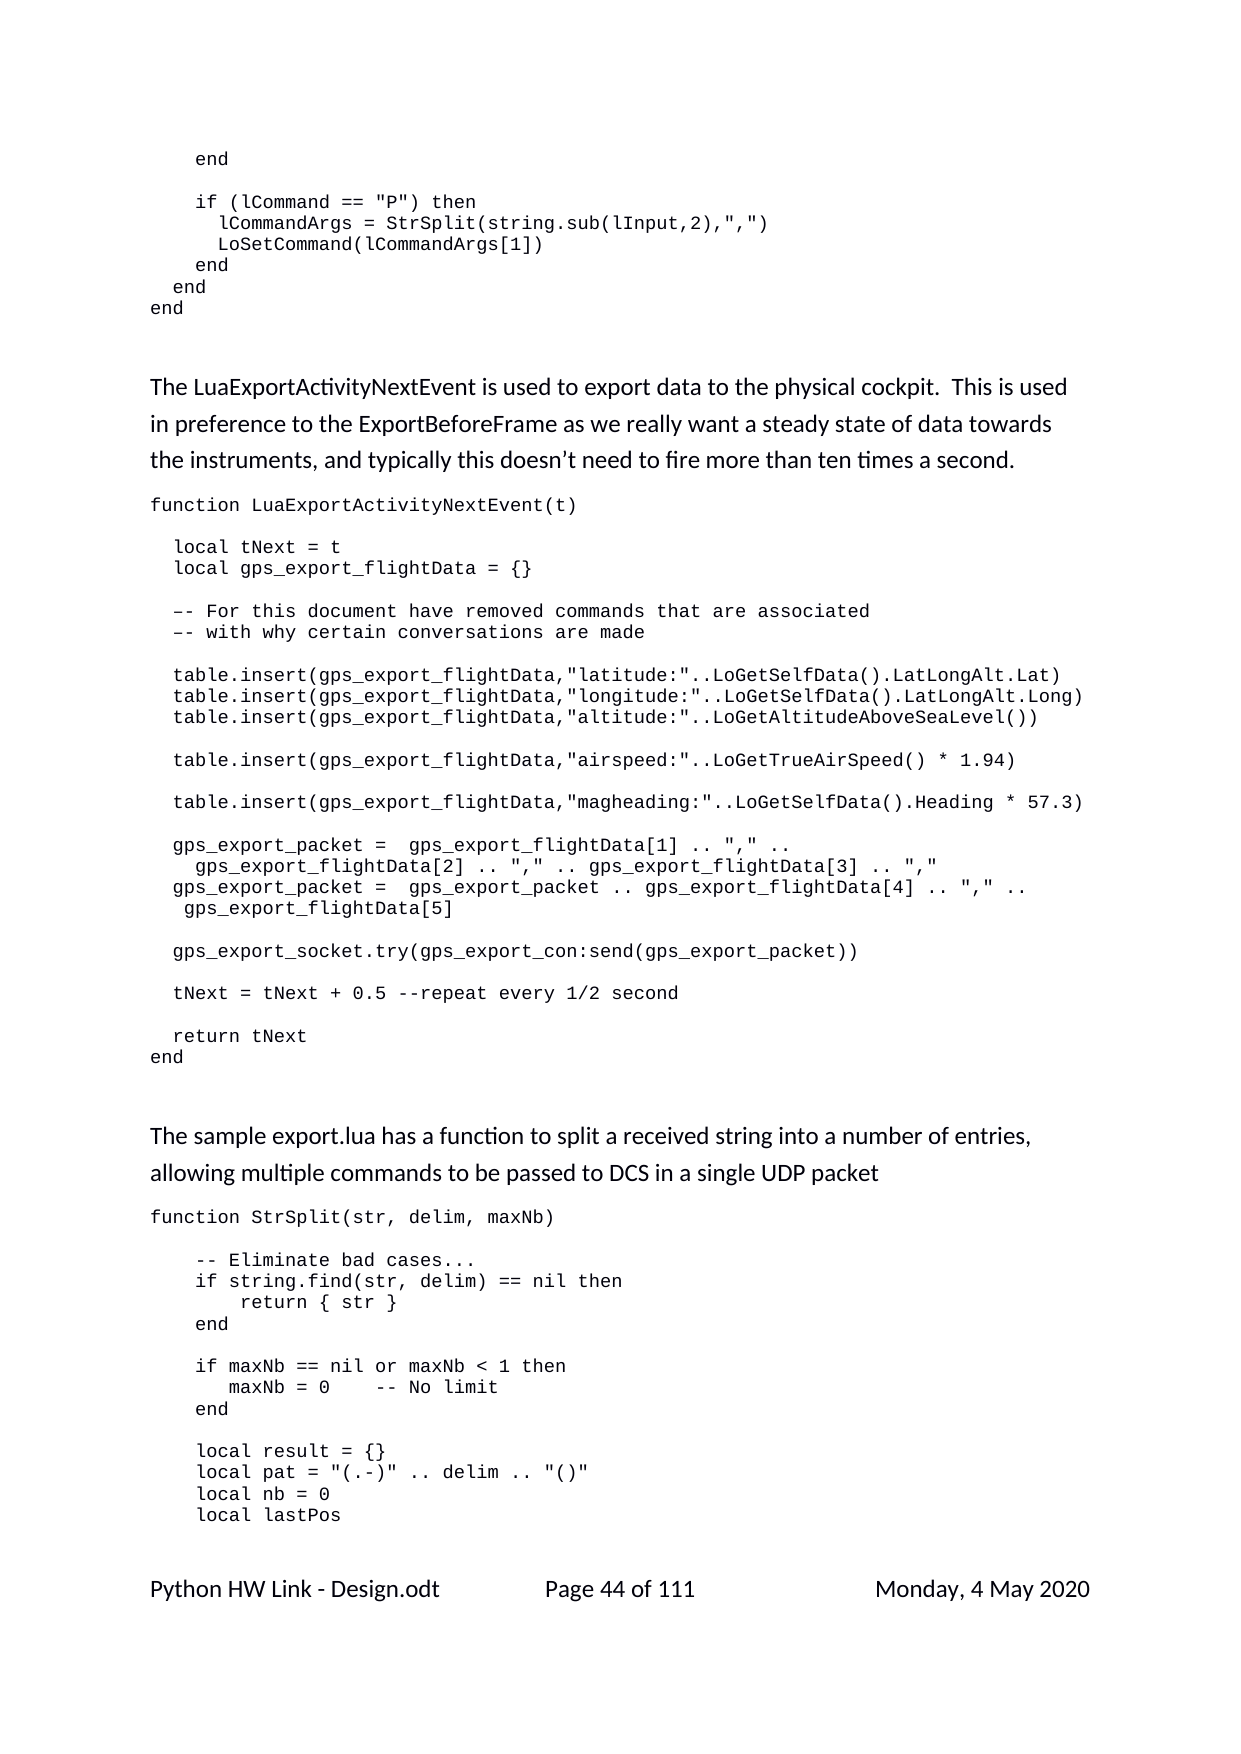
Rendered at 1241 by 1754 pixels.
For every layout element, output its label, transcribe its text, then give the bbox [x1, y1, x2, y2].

text function LuaExportActivityNextEvent(t) [150, 495, 1090, 517]
text gps_export_socket.try(gps_export_con:send(gps_export_packet)) [150, 942, 1090, 963]
text table.insert(gps_export_flightData,"altitude:"..LoGetAltitudeAboveSeaLevel()) [150, 708, 1090, 729]
text tNext = tNext + 0.5 --repeat every 1/2 second [150, 984, 1090, 1005]
text –- For this document have removed commands that are associated [150, 602, 1090, 623]
text end [150, 277, 1090, 299]
text local nb = 0 [150, 1484, 1090, 1506]
text –- with why certain conversations are made [150, 623, 1090, 644]
text table.insert(gps_export_flightData,"longitude:"..LoGetSelfData().LatLongAlt.Long) [150, 687, 1090, 708]
text end [150, 150, 1090, 171]
text The sample export.lua has a function to split a received string into a number of entries, allowing multiple commands to be passed to DCS in a single UDP packet [150, 1120, 1090, 1187]
text maxNb = 0 -- No limit [150, 1378, 1090, 1399]
text return { str } [150, 1293, 1090, 1314]
text gps_export_flightData[5] [150, 899, 1090, 920]
text if maxNb == nil or maxNb < 1 then [150, 1357, 1090, 1378]
text table.insert(gps_export_flightData,"airspeed:"..LoGetTrueAirSpeed() * 1.94) [150, 750, 1090, 772]
text end [150, 1048, 1090, 1069]
text LoSetCommand(lCommandArgs[1]) [150, 235, 1090, 256]
text gps_export_packet = gps_export_flightData[1] .. "," .. [150, 835, 1090, 857]
text end [150, 1399, 1090, 1421]
text end [150, 256, 1090, 277]
text function StrSplit(str, delim, maxNb) [150, 1208, 1090, 1229]
text local gps_export_flightData = {} [150, 559, 1090, 580]
text return tNext [150, 1027, 1090, 1048]
text local lastPos [150, 1506, 1090, 1527]
text end [150, 1314, 1090, 1336]
text local tNext = t [150, 538, 1090, 559]
text local pat = "(.-)" .. delim .. "()" [150, 1463, 1090, 1484]
text end [150, 299, 1090, 320]
text if (lCommand == "P") then [150, 192, 1090, 214]
text lCommandArgs = StrSplit(string.sub(lInput,2),",") [150, 214, 1090, 235]
text table.insert(gps_export_flightData,"latitude:"..LoGetSelfData().LatLongAlt.Lat) [150, 665, 1090, 687]
text local result = {} [150, 1442, 1090, 1463]
text The LuaExportActivityNextEvent is used to export data to the physical cockpit. This is used in preference to the ExportBeforeFrame as we really want a steady state of data towards the instruments, and typically this doesn’t need to fire more than ten times a second. [150, 371, 1090, 475]
text -- Eliminate bad cases... [150, 1251, 1090, 1272]
text if string.find(str, delim) == nil then [150, 1272, 1090, 1293]
text gps_export_packet = gps_export_packet .. gps_export_flightData[4] .. "," .. [150, 878, 1090, 899]
text gps_export_flightData[2] .. "," .. gps_export_flightData[3] .. "," [150, 857, 1090, 878]
text table.insert(gps_export_flightData,"magheading:"..LoGetSelfData().Heading * 57.3) [150, 793, 1090, 814]
